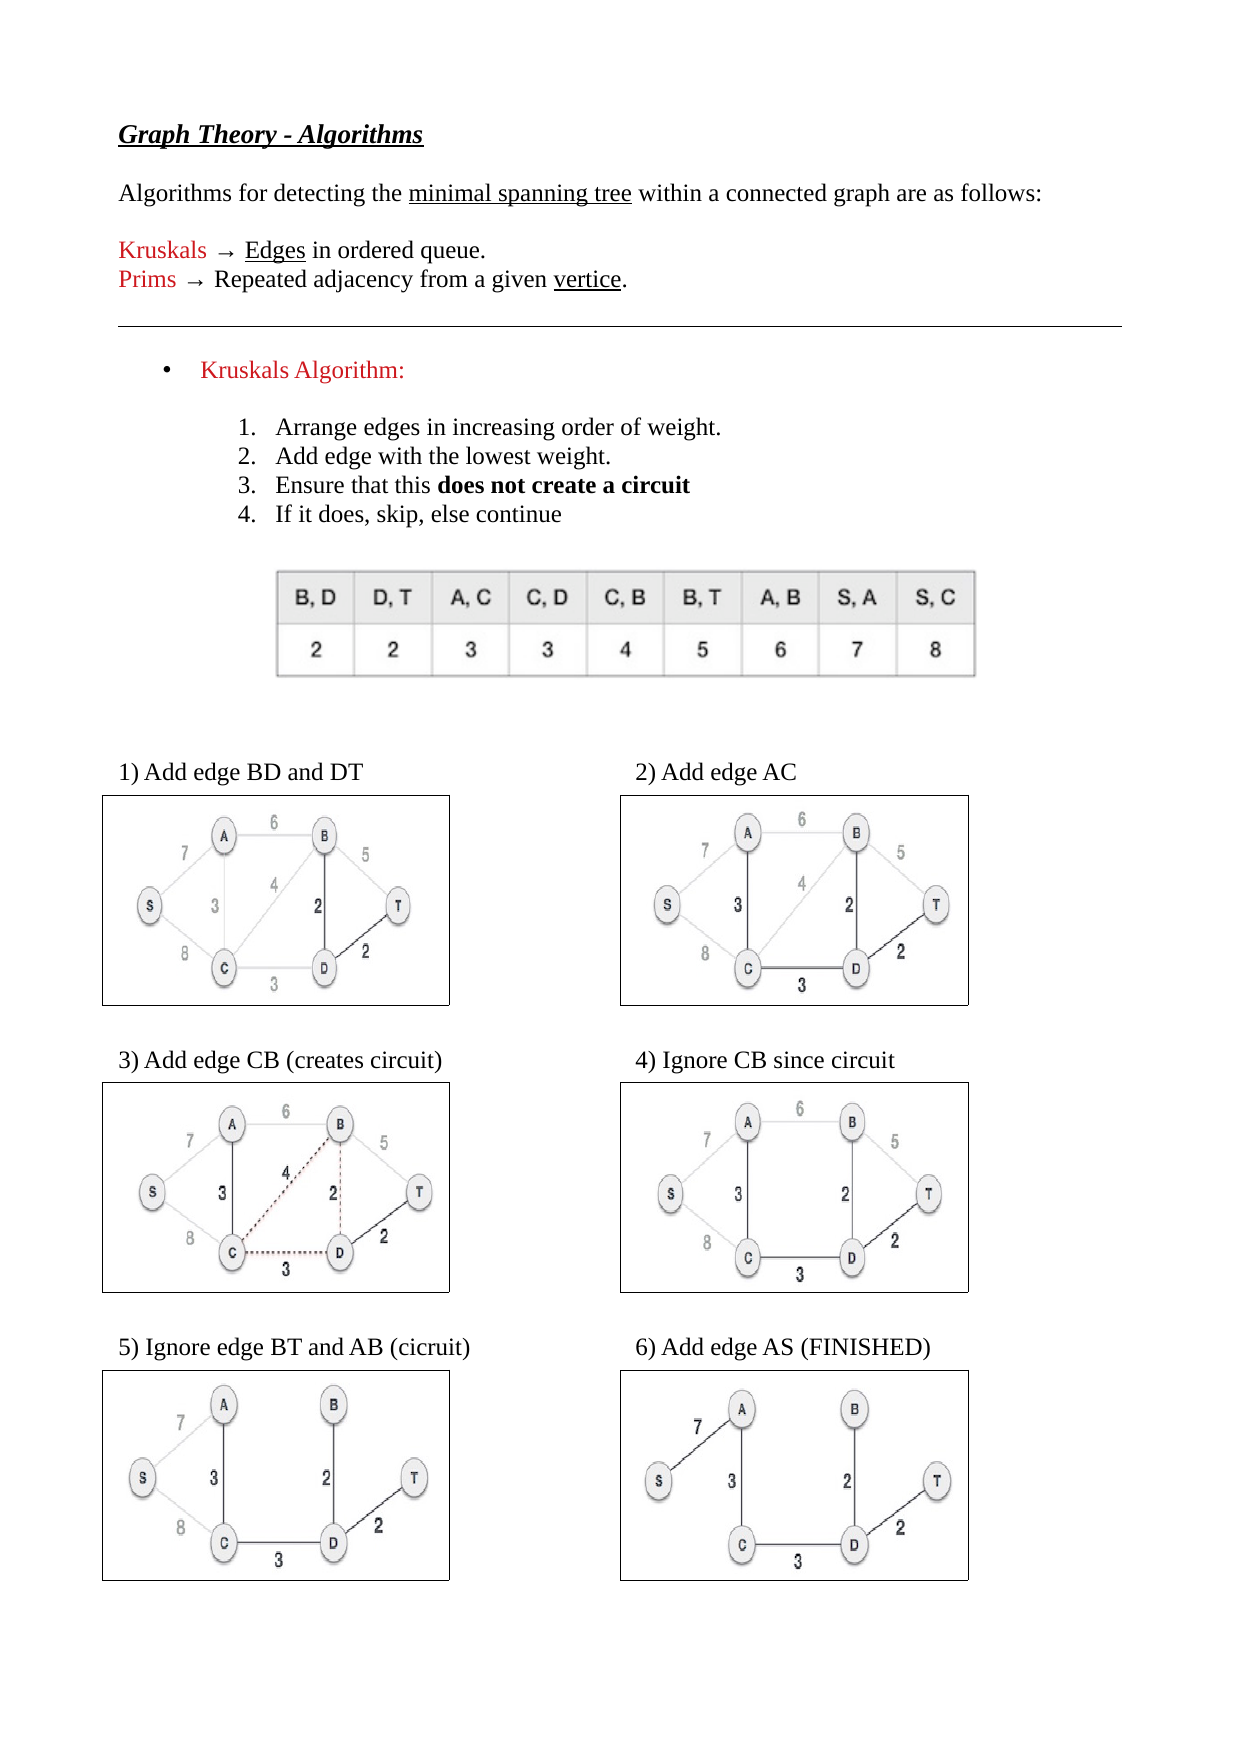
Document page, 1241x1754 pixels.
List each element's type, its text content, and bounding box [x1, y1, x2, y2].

picture [623, 1085, 965, 1290]
text [621, 1371, 968, 1580]
picture [257, 556, 983, 689]
text 1) Add edge BD and DT 2) Add edge AC [118, 757, 1122, 786]
text 3) Add edge CB (creates circuit) 4) Ignore CB since circuit [118, 1045, 1122, 1074]
text Kruskals → Edges in ordered queue. [118, 236, 1122, 264]
text 5) Ignore edge BT and AB (cicruit) 6) Add edge AS (FINISHED) [118, 1332, 1122, 1361]
text Algorithms for detecting the minimal spanning tree within a connected graph are as follows: [118, 178, 1122, 207]
text [621, 1083, 968, 1292]
text Prims → Repeated adjacency from a given vertice. [118, 264, 1122, 293]
text Graph Theory - Algorithms [118, 118, 1122, 149]
list Kruskals Algorithm: [163, 355, 1122, 384]
picture [623, 1372, 965, 1577]
list Ensure that this does not create a circuit [238, 470, 1122, 499]
text [103, 796, 449, 1005]
list If it does, skip, else continue [238, 499, 1122, 527]
list Add edge with the lowest weight. [238, 441, 1122, 470]
list Arrange edges in increasing order of weight. [238, 412, 1122, 441]
picture [104, 797, 447, 1002]
picture [104, 1085, 447, 1290]
text [103, 1371, 449, 1580]
text [621, 796, 968, 1005]
picture [623, 797, 965, 1002]
picture [104, 1372, 447, 1577]
